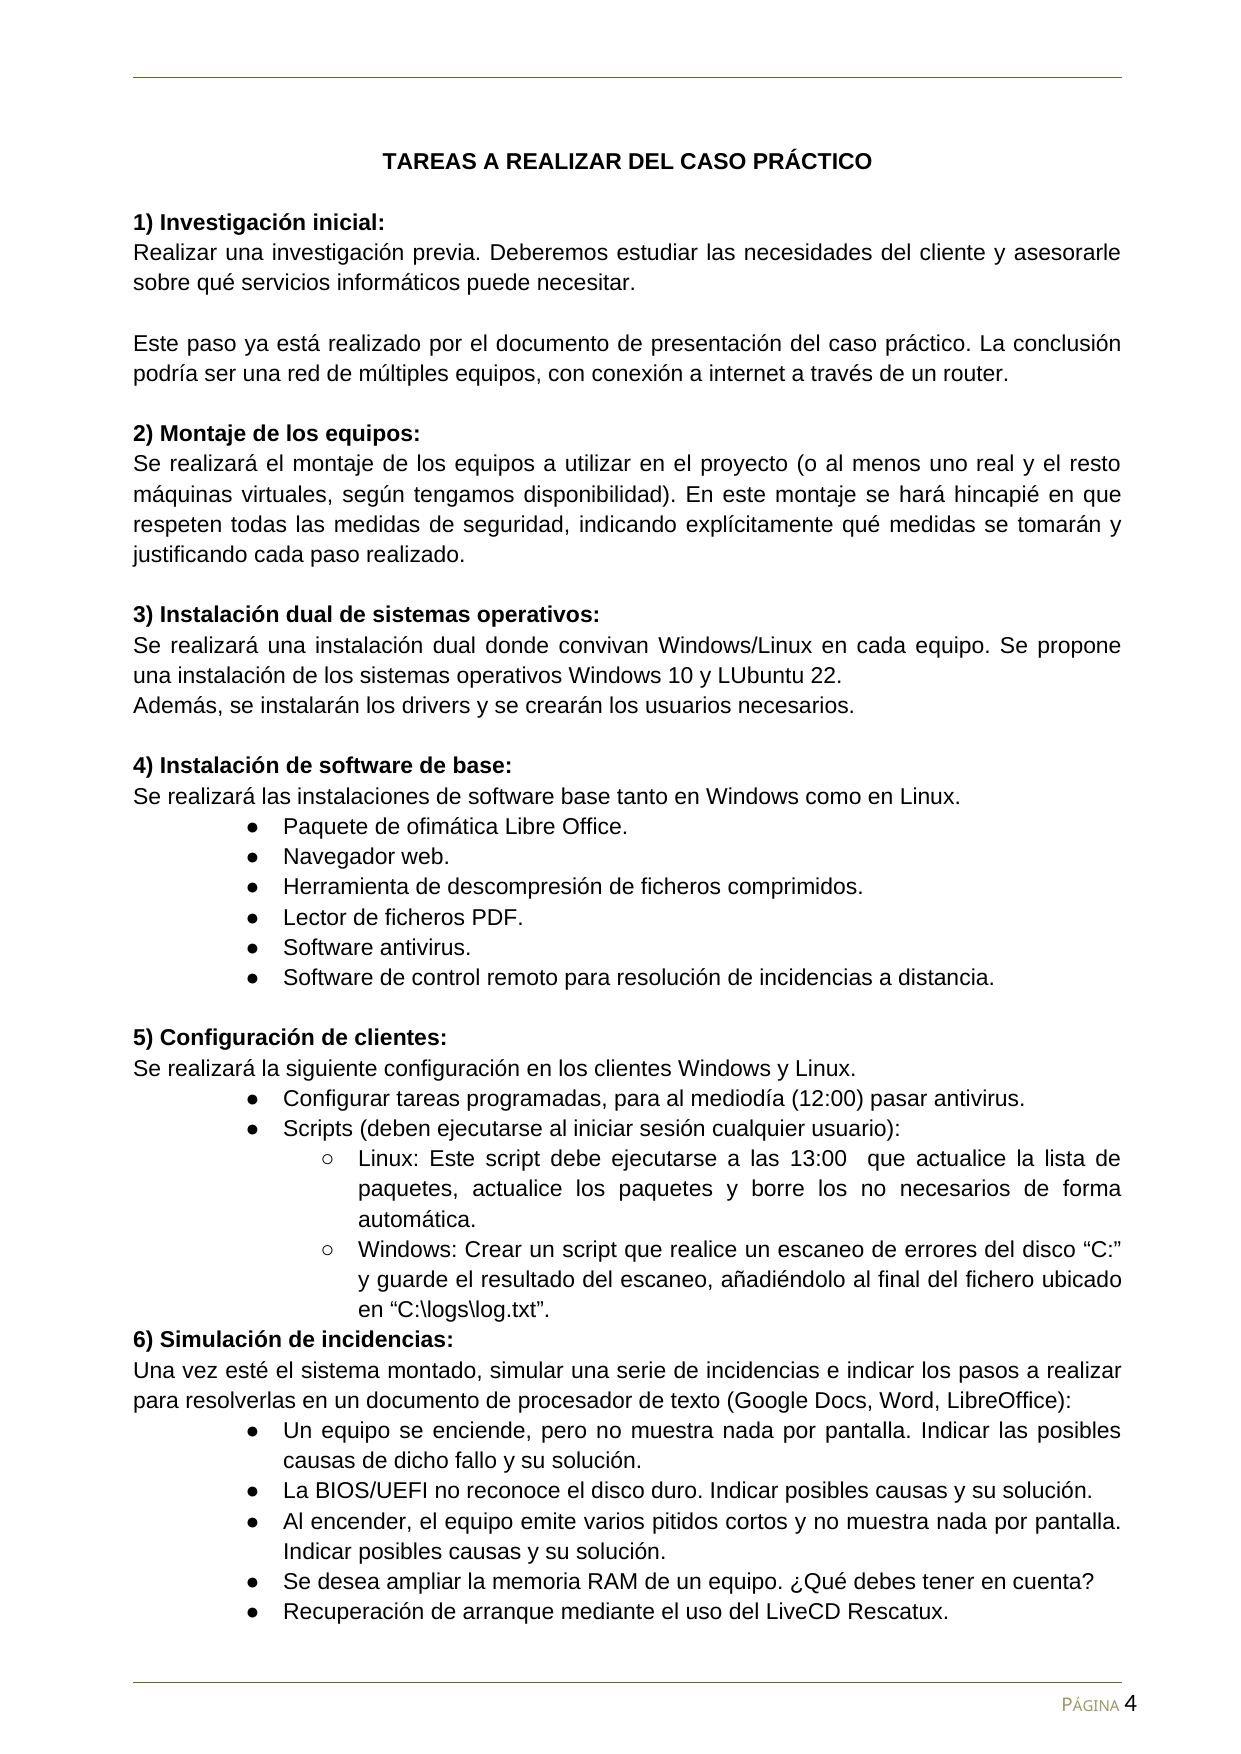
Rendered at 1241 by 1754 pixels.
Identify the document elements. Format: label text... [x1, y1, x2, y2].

list Se desea ampliar la memoria RAM de un equipo. ¿Qué debes tener en cuenta? [245, 1568, 1122, 1594]
list Software antivirus. [245, 934, 1122, 960]
text Este paso ya está realizado por el documento de presentación del caso práctico. La conclusión podría ser una red de múltiples equipos, con conexión a internet a través de un router. [133, 329, 1122, 386]
list Al encender, el equipo emite varios pitidos cortos y no muestra nada por pantalla. Indicar posibles causas y su solución. [245, 1508, 1122, 1564]
text Se realizará el montaje de los equipos a utilizar en el proyecto (o al menos uno real y el resto máquinas virtuales, según tengamos disponibilidad). En este montaje se hará hincapié en que respeten todas las medidas de seguridad, indicando explícitamente qué medidas se tomarán y justificando cada paso realizado. [133, 450, 1122, 567]
text Se realizará la siguiente configuración en los clientes Windows y Linux. [133, 1054, 1122, 1081]
list Linux: Este script debe ejecutarse a las 13:00 que actualice la lista de paquetes, actualice los paquetes y borre los no necesarios de forma automática. [320, 1145, 1122, 1232]
list Software de control remoto para resolución de incidencias a distancia. [245, 964, 1122, 990]
list Recuperación de arranque mediante el uso del LiveCD Rescatux. [245, 1598, 1122, 1624]
list La BIOS/UEFI no reconoce el disco duro. Indicar posibles causas y su solución. [245, 1477, 1122, 1504]
text Además, se instalarán los drivers y se crearán los usuarios necesarios. [133, 692, 1122, 718]
list Windows: Crear un script que realice un escaneo de errores del disco “C:” y guarde el resultado del escaneo, añadiéndolo al final del fichero ubicado en “C:\logs\log.txt”. [320, 1236, 1122, 1322]
list Navegador web. [245, 843, 1122, 869]
list Un equipo se enciende, pero no muestra nada por pantalla. Indicar las posibles causas de dicho fallo y su solución. [245, 1417, 1122, 1473]
text 6) Simulación de incidencias: [133, 1326, 1122, 1353]
text Se realizará las instalaciones de software base tanto en Windows como en Linux. [133, 783, 1122, 809]
list Lector de ficheros PDF. [245, 903, 1122, 930]
text 3) Instalación dual de sistemas operativos: [133, 601, 1122, 628]
text 2) Montaje de los equipos: [133, 420, 1122, 446]
text Realizar una investigación previa. Deberemos estudiar las necesidades del cliente y asesorarle sobre qué servicios informáticos puede necesitar. [133, 239, 1122, 295]
list Configurar tareas programadas, para al mediodía (12:00) pasar antivirus. [245, 1085, 1122, 1111]
text 4) Instalación de software de base: [133, 752, 1122, 779]
list Herramienta de descompresión de ficheros comprimidos. [245, 873, 1122, 899]
text 5) Configuración de clientes: [133, 1024, 1122, 1051]
text Se realizará una instalación dual donde convivan Windows/Linux en cada equipo. Se propone una instalación de los sistemas operativos Windows 10 y LUbuntu 22. [133, 632, 1122, 688]
text Una vez esté el sistema montado, simular una serie de incidencias e indicar los pasos a realizar para resolverlas en un documento de procesador de texto (Google Docs, Word, LibreOffice): [133, 1357, 1122, 1413]
list Paquete de ofimática Libre Office. [245, 813, 1122, 839]
list Scripts (deben ejecutarse al iniciar sesión cualquier usuario): [245, 1115, 1122, 1141]
text 1) Investigación inicial: [133, 209, 1122, 235]
text TAREAS A REALIZAR DEL CASO PRÁCTICO [133, 148, 1122, 174]
